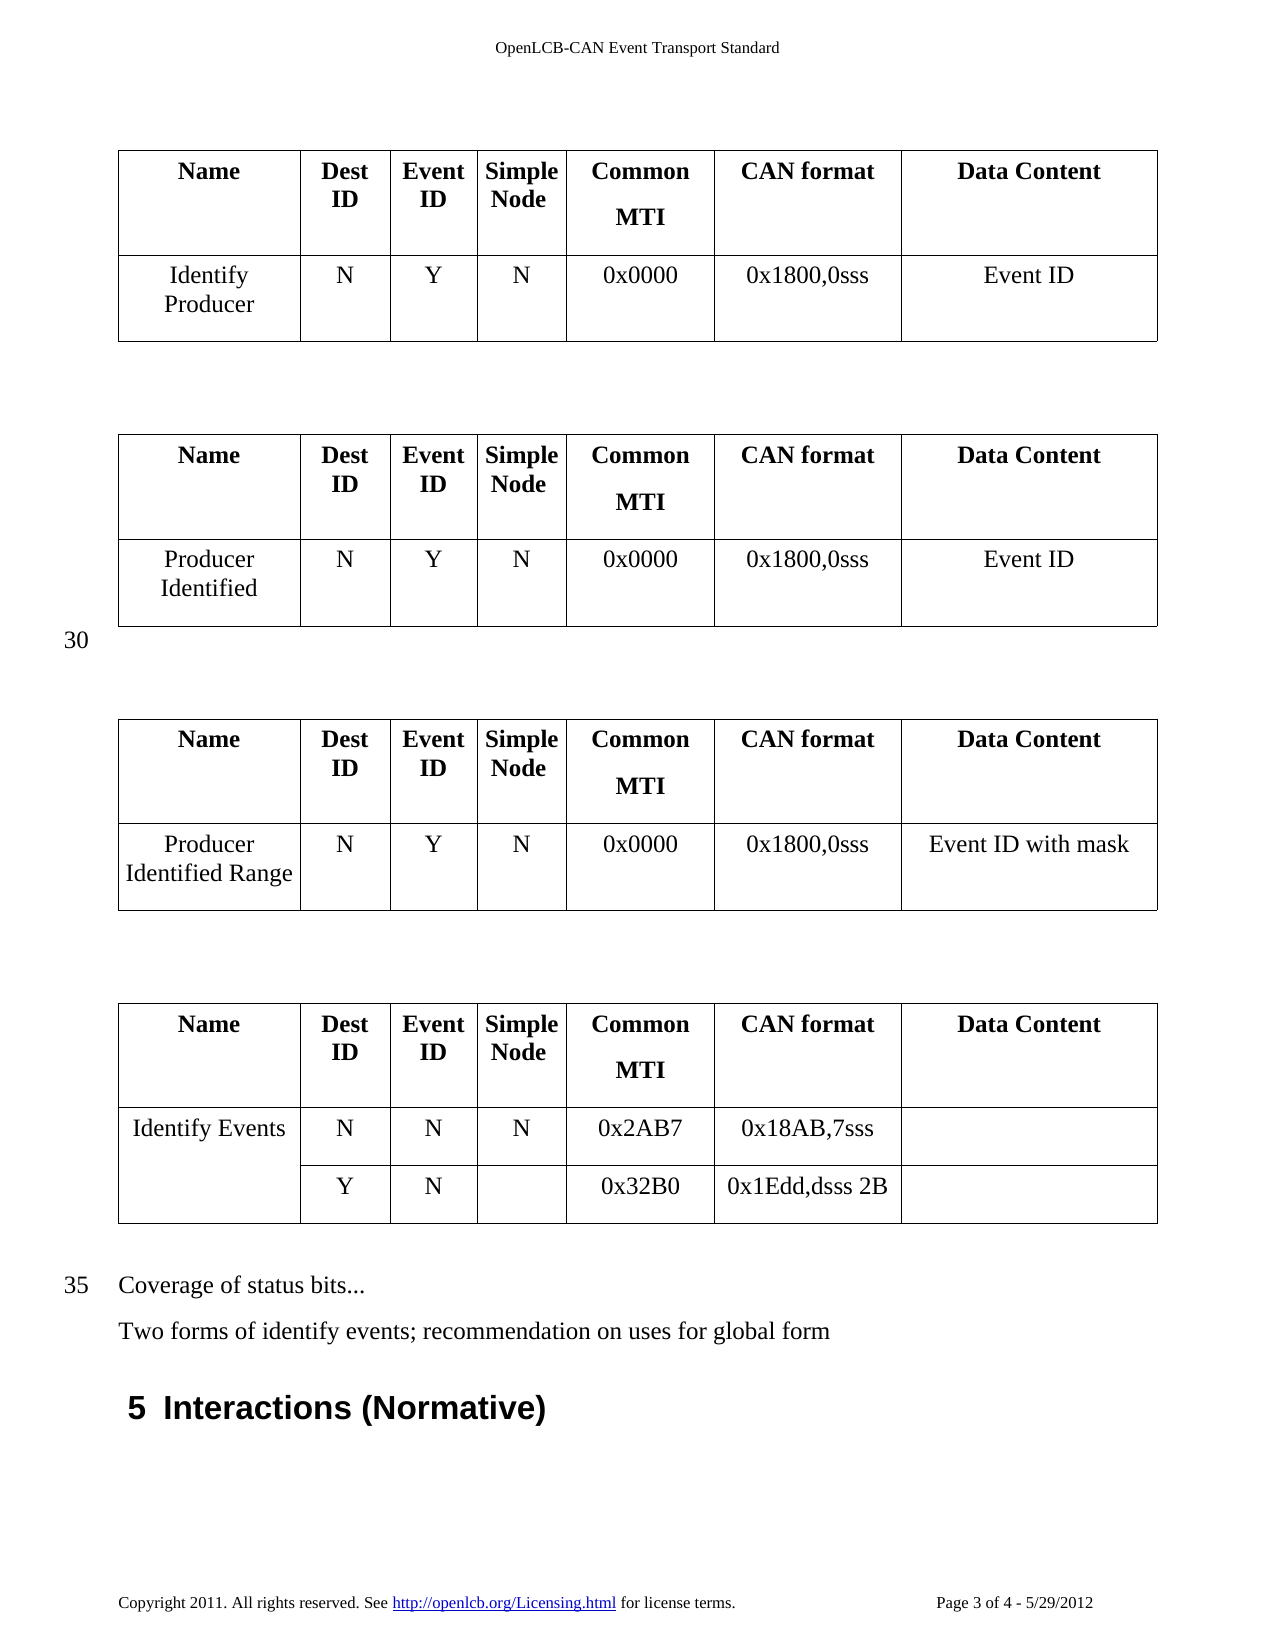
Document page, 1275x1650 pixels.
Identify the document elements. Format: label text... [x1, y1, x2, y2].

table_cell N [301, 256, 390, 341]
table_header Common MTI [567, 435, 714, 539]
table_header Event ID [391, 151, 477, 254]
table_header Data Content [902, 435, 1157, 539]
table_cell 0x1800,0sss [715, 540, 901, 626]
table_cell N [301, 540, 390, 626]
table_cell Event ID [902, 540, 1157, 626]
table_header Data Content [902, 151, 1157, 254]
table_header Dest ID [301, 720, 390, 823]
table_cell N [391, 1166, 477, 1223]
table_cell 0x1800,0sss [715, 824, 901, 910]
table_cell 0x2AB7 [567, 1108, 714, 1165]
table_cell Producer Identified Range [119, 824, 300, 910]
table_cell Y [391, 824, 477, 910]
table_cell Event ID with mask [902, 824, 1157, 910]
table_cell Y [391, 540, 477, 626]
table_header Event ID [391, 1004, 477, 1107]
table_header Simple Node [478, 720, 566, 823]
table_header Event ID [391, 720, 477, 823]
table_header CAN format [715, 151, 901, 254]
table_cell Identify Producer [119, 256, 300, 341]
table_cell [902, 1108, 1157, 1165]
table_cell N [478, 540, 566, 626]
table_cell [478, 1166, 566, 1223]
table_cell N [478, 1108, 566, 1165]
table_header Simple Node [478, 435, 566, 539]
table_header Data Content [902, 1004, 1157, 1107]
table_cell N [301, 824, 390, 910]
table_cell [902, 1166, 1157, 1223]
table_header Dest ID [301, 1004, 390, 1107]
table_header Name [119, 720, 300, 823]
table_header CAN format [715, 435, 901, 539]
table_header Simple Node [478, 151, 566, 254]
table_cell 0x1Edd,dsss 2B [715, 1166, 901, 1223]
table_cell 0x0000 [567, 824, 714, 910]
table_header CAN format [715, 1004, 901, 1107]
text Two forms of identify events; recommendation on uses for global form [118, 1316, 1157, 1345]
table_cell N [301, 1108, 390, 1165]
table_header Name [119, 151, 300, 254]
subtitle Interactions (Normative) [118, 1388, 1157, 1426]
table_cell Identify Events [119, 1108, 300, 1223]
table_cell Y [301, 1166, 390, 1223]
text Coverage of status bits... [118, 1270, 1157, 1299]
table_header Event ID [391, 435, 477, 539]
table_cell N [478, 256, 566, 341]
table_cell Event ID [902, 256, 1157, 341]
table_cell 0x0000 [567, 540, 714, 626]
table_header Simple Node [478, 1004, 566, 1107]
table_header Common MTI [567, 720, 714, 823]
table_cell N [391, 1108, 477, 1165]
table_header CAN format [715, 720, 901, 823]
table_header Name [119, 435, 300, 539]
table_cell Producer Identified [119, 540, 300, 626]
table_cell 0x32B0 [567, 1166, 714, 1223]
table_cell 0x1800,0sss [715, 256, 901, 341]
table_cell N [478, 824, 566, 910]
table_cell Y [391, 256, 477, 341]
table_header Common MTI [567, 151, 714, 254]
table_header Common MTI [567, 1004, 714, 1107]
table_cell 0x18AB,7sss [715, 1108, 901, 1165]
table_header Dest ID [301, 151, 390, 254]
table_header Data Content [902, 720, 1157, 823]
table_header Name [119, 1004, 300, 1107]
table_cell 0x0000 [567, 256, 714, 341]
table_header Dest ID [301, 435, 390, 539]
